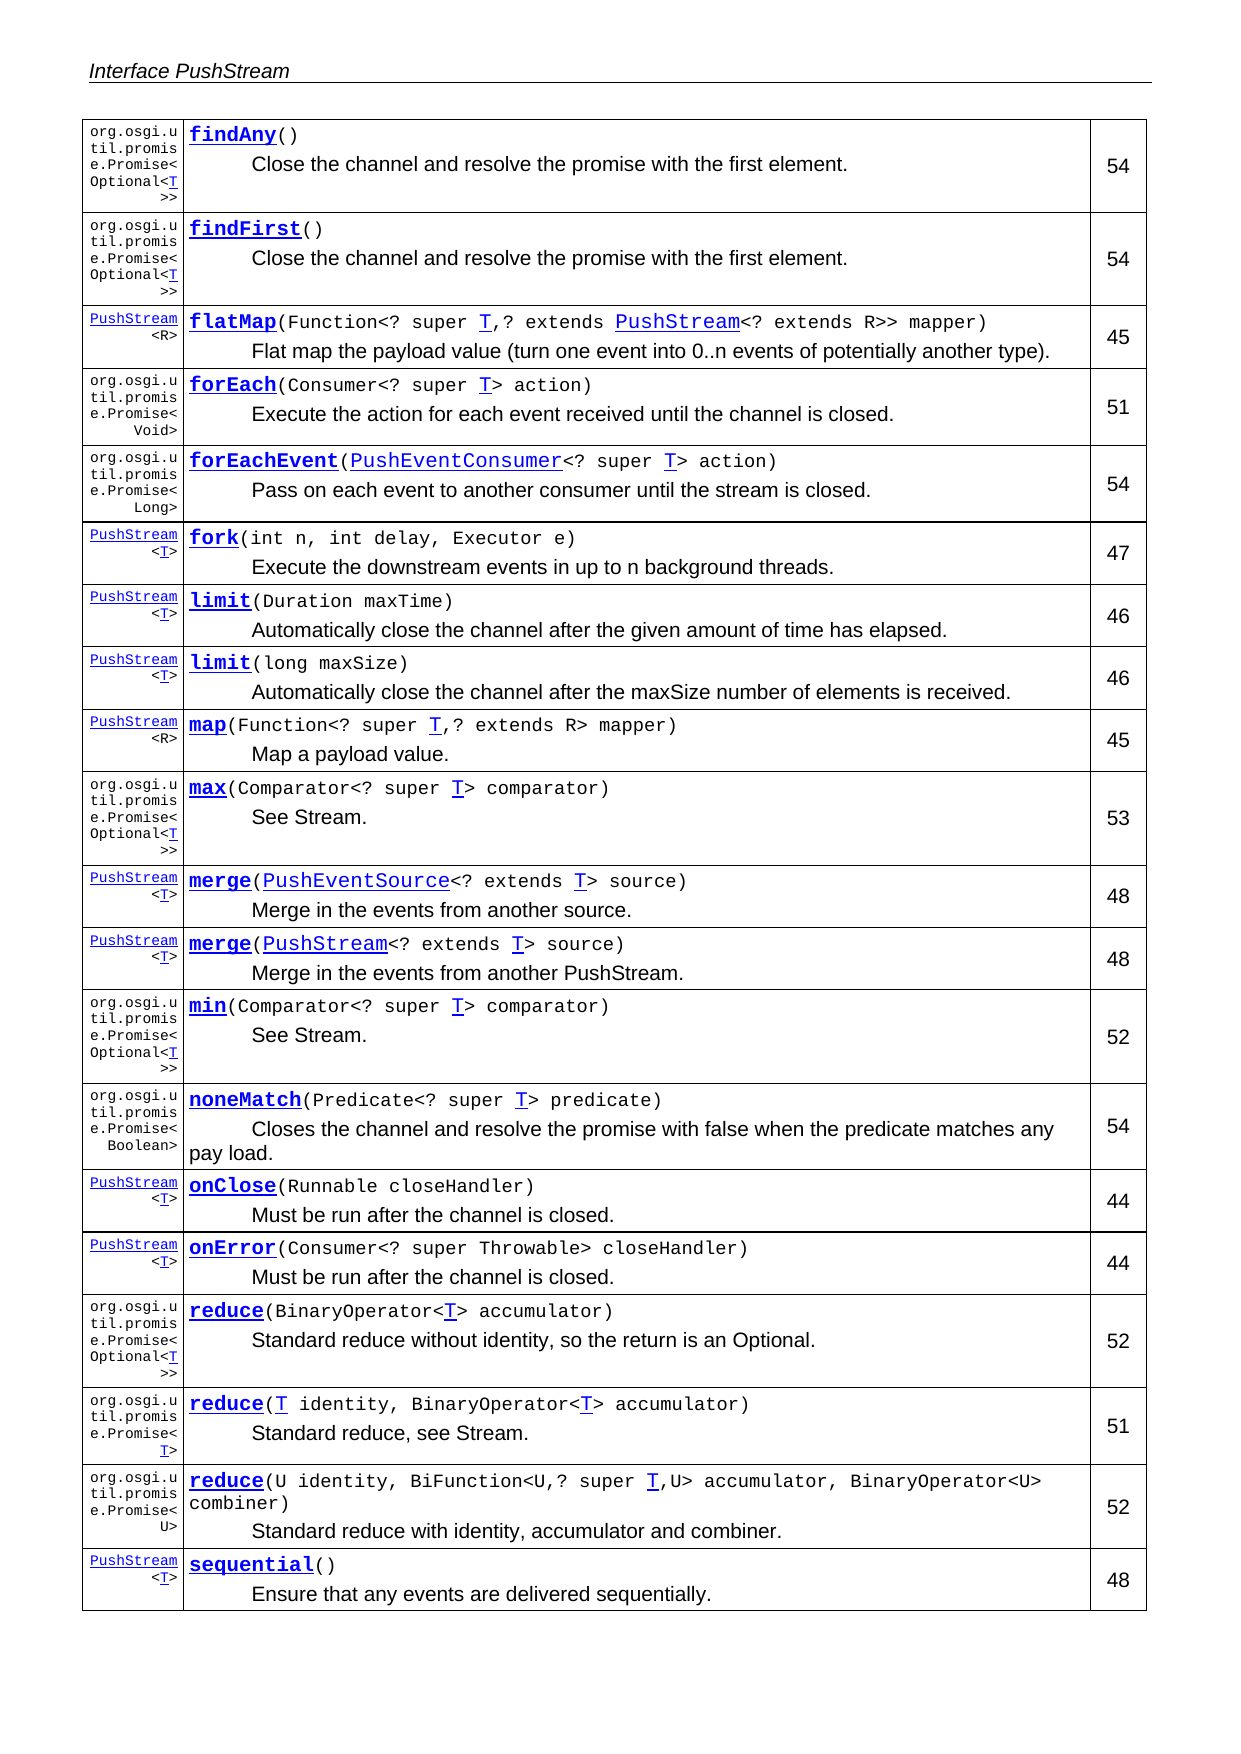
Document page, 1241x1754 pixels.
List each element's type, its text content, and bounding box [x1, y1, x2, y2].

table_cell limit(long maxSize) Automatically close the channel after the maxSize number of elements is received. [184, 647, 1090, 709]
table_cell [1091, 1084, 1146, 1169]
table_cell PushStream<T> [83, 866, 183, 927]
table_cell reduce(U identity, BiFunction<U,? super T,U> accumulator, BinaryOperator<U> combiner) Standard reduce with identity, accumulator and combiner. [184, 1465, 1090, 1548]
table_cell org.osgi.util.promise.Promise<Void> [83, 369, 183, 444]
table_cell [1091, 120, 1146, 212]
table_cell PushStream<R> [83, 306, 183, 368]
table_cell org.osgi.util.promise.Promise<Boolean> [83, 1084, 183, 1169]
table_cell [1091, 772, 1146, 864]
table_cell reduce(T identity, BinaryOperator<T> accumulator) Standard reduce, see Stream. [184, 1388, 1090, 1464]
table_cell min(Comparator<? super T> comparator) See Stream. [184, 990, 1090, 1083]
table_cell [1091, 1295, 1146, 1387]
table_cell onClose(Runnable closeHandler) Must be run after the channel is closed. [184, 1170, 1090, 1231]
table_cell PushStream<T> [83, 585, 183, 646]
table_cell PushStream<T> [83, 1233, 183, 1294]
table_cell [1091, 1465, 1146, 1548]
table_cell map(Function<? super T,? extends R> mapper) Map a payload value. [184, 710, 1090, 771]
table_cell [1091, 1233, 1146, 1294]
table_cell org.osgi.util.promise.Promise<T> [83, 1388, 183, 1464]
table_cell max(Comparator<? super T> comparator) See Stream. [184, 772, 1090, 864]
table_cell merge(PushEventSource<? extends T> source) Merge in the events from another source. [184, 866, 1090, 927]
table_cell [1091, 647, 1146, 709]
table_cell [1091, 928, 1146, 989]
table_cell sequential() Ensure that any events are delivered sequentially. [184, 1549, 1090, 1610]
table_cell org.osgi.util.promise.Promise<Optional<T>> [83, 1295, 183, 1387]
table_cell PushStream<T> [83, 647, 183, 709]
table_cell org.osgi.util.promise.Promise<Optional<T>> [83, 772, 183, 864]
table_cell org.osgi.util.promise.Promise<Optional<T>> [83, 120, 183, 212]
table_cell [1091, 990, 1146, 1083]
table_cell [1091, 710, 1146, 771]
table_cell [1091, 446, 1146, 521]
table_cell [1091, 866, 1146, 927]
table_cell forEach(Consumer<? super T> action) Execute the action for each event received until the channel is closed. [184, 369, 1090, 444]
table_cell flatMap(Function<? super T,? extends PushStream<? extends R>> mapper) Flat map the payload value (turn one event into 0..n events of potentially another type). [184, 306, 1090, 368]
table_cell findAny() Close the channel and resolve the promise with the first element. [184, 120, 1090, 212]
table_cell org.osgi.util.promise.Promise<Long> [83, 446, 183, 521]
table_cell org.osgi.util.promise.Promise<Optional<T>> [83, 990, 183, 1083]
table_cell fork(int n, int delay, Executor e) Execute the downstream events in up to n background threads. [184, 523, 1090, 584]
table_cell [1091, 523, 1146, 584]
table_cell limit(Duration maxTime) Automatically close the channel after the given amount of time has elapsed. [184, 585, 1090, 646]
table_cell [1091, 1549, 1146, 1610]
table_cell PushStream<R> [83, 710, 183, 771]
table_cell forEachEvent(PushEventConsumer<? super T> action) Pass on each event to another consumer until the stream is closed. [184, 446, 1090, 521]
table_cell reduce(BinaryOperator<T> accumulator) Standard reduce without identity, so the return is an Optional. [184, 1295, 1090, 1387]
table_cell [1091, 585, 1146, 646]
table_cell noneMatch(Predicate<? super T> predicate) Closes the channel and resolve the promise with false when the predicate matches any pay load. [184, 1084, 1090, 1169]
table_cell PushStream<T> [83, 523, 183, 584]
table_cell org.osgi.util.promise.Promise<U> [83, 1465, 183, 1548]
table_cell PushStream<T> [83, 1549, 183, 1610]
table_cell findFirst() Close the channel and resolve the promise with the first element. [184, 213, 1090, 305]
table_cell PushStream<T> [83, 1170, 183, 1231]
table_cell org.osgi.util.promise.Promise<Optional<T>> [83, 213, 183, 305]
table_cell onError(Consumer<? super Throwable> closeHandler) Must be run after the channel is closed. [184, 1233, 1090, 1294]
table_cell [1091, 213, 1146, 305]
table_cell [1091, 369, 1146, 444]
table_cell [1091, 1170, 1146, 1231]
table_cell merge(PushStream<? extends T> source) Merge in the events from another PushStream. [184, 928, 1090, 989]
table_cell [1091, 306, 1146, 368]
table_cell [1091, 1388, 1146, 1464]
table_cell PushStream<T> [83, 928, 183, 989]
